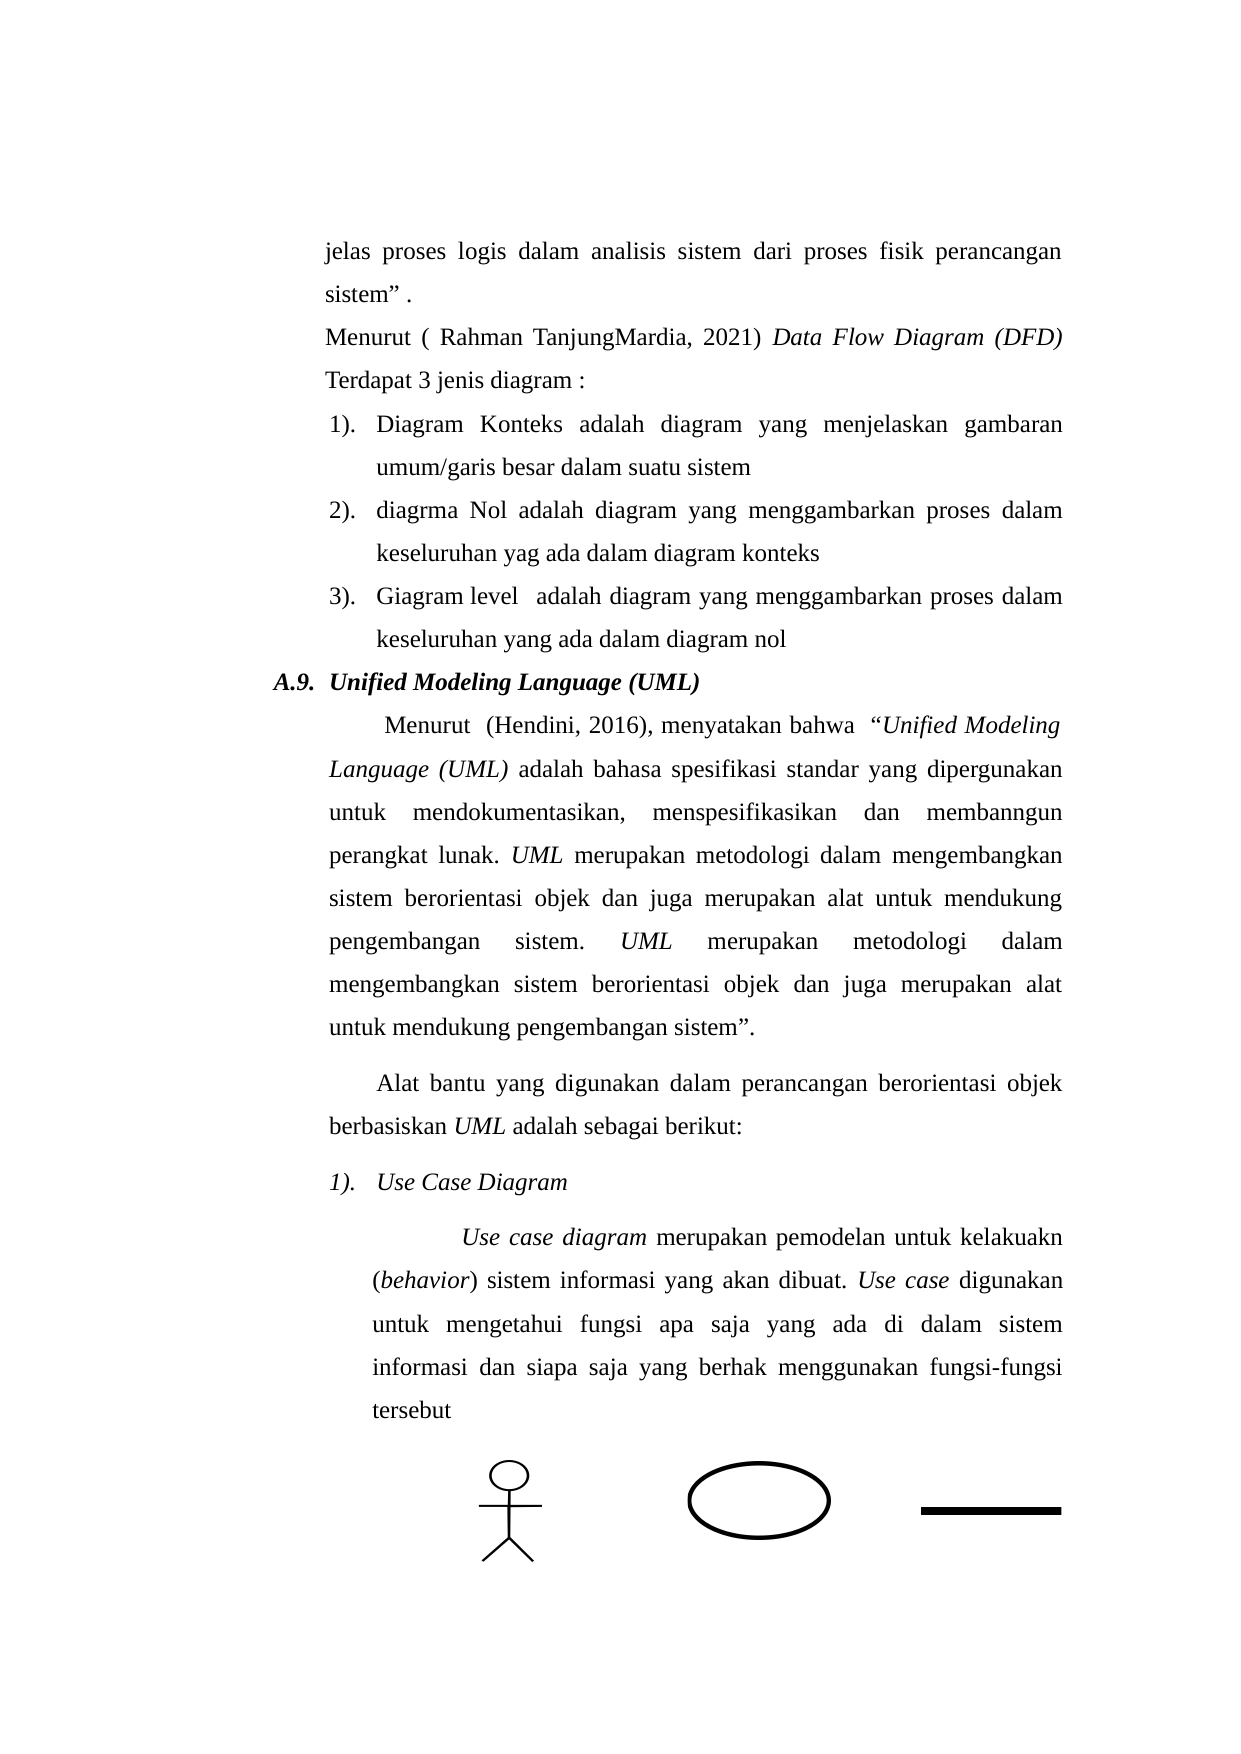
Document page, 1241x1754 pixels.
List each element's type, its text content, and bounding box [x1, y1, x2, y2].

picture [478, 1460, 542, 1562]
text jelas proses logis dalam analisis sistem dari proses fisik perancangan sistem” . [325, 236, 1063, 308]
text Menurut ( Rahman TanjungMardia, 2021) Data Flow Diagram (DFD) Terdapat 3 jenis diagram : [325, 322, 1063, 394]
picture [687, 1461, 831, 1540]
list Diagram Konteks adalah diagram yang menjelaskan gambaran umum/garis besar dalam suatu sistem [329, 409, 1063, 481]
text Use case diagram merupakan pemodelan untuk kelakuakn (behavior) sistem informasi yang akan dibuat. Use case digunakan untuk mengetahui fungsi apa saja yang ada di dalam sistem informasi dan siapa saja yang berhak menggunakan fungsi-fungsi tersebut [372, 1222, 1063, 1424]
table_header [899, 1444, 1063, 1574]
picture [921, 1507, 1062, 1515]
text Menurut (Hendini, 2016)⁠, menyatakan bahwa “Unified Modeling Language (UML) adalah bahasa spesifikasi standar yang dipergunakan untuk mendokumentasikan, menspesifikasikan dan membanngun perangkat lunak. UML merupakan metodologi dalam mengembangkan sistem berorientasi objek dan juga merupakan alat untuk mendukung pengembangan sistem. UML merupakan metodologi dalam mengembangkan sistem berorientasi objek dan juga merupakan alat untuk mendukung pengembangan sistem”. [329, 711, 1063, 1041]
list Giagram level adalah diagram yang menggambarkan proses dalam keseluruhan yang ada dalam diagram nol [329, 581, 1063, 653]
list Use Case Diagram [329, 1167, 1063, 1196]
list diagrma Nol adalah diagram yang menggambarkan proses dalam keseluruhan yag ada dalam diagram konteks [329, 495, 1063, 567]
list Unified Modeling Language (UML) [273, 667, 1063, 696]
text Alat bantu yang digunakan dalam perancangan berorientasi objek berbasiskan UML adalah sebagai berikut: [329, 1068, 1063, 1140]
table_header [633, 1444, 898, 1574]
table_header [374, 1444, 633, 1574]
